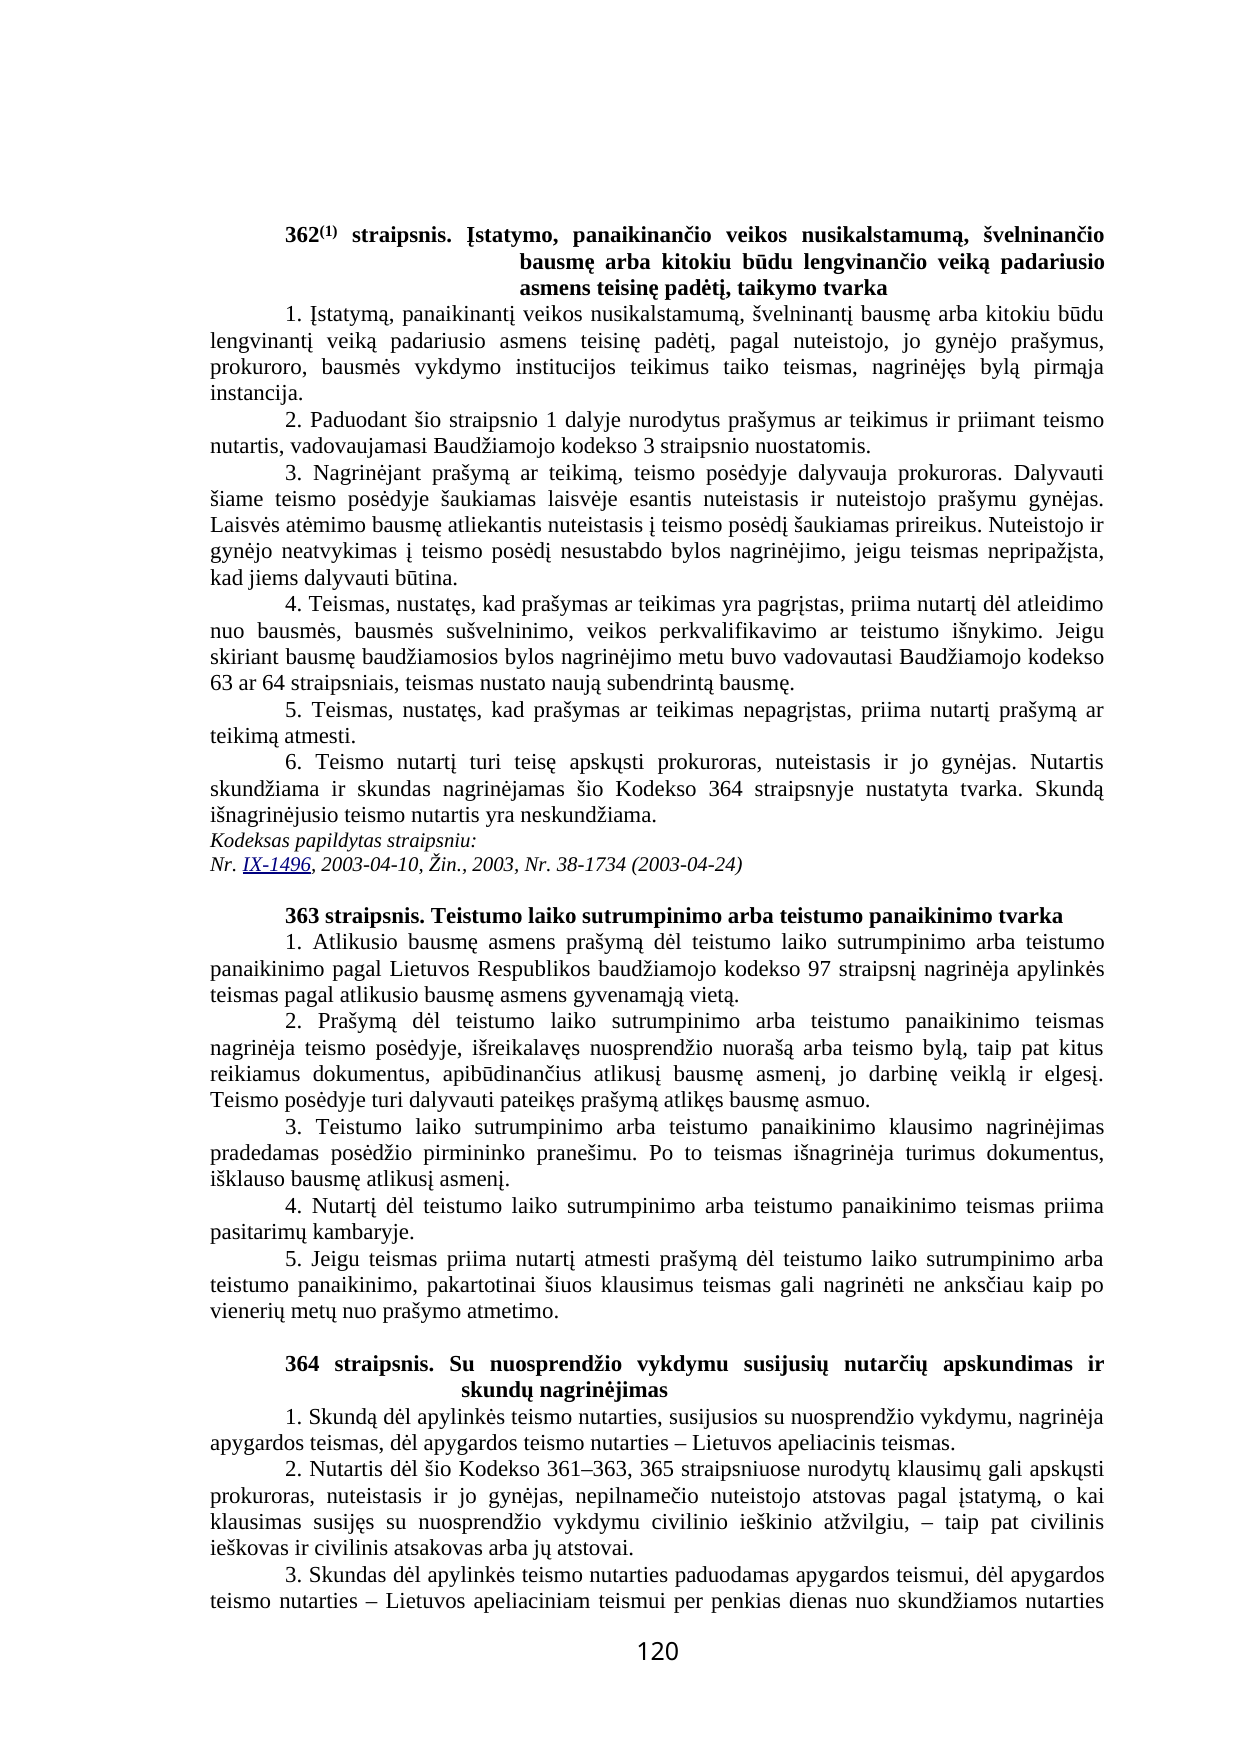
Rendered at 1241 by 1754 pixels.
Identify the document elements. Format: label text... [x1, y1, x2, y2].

text 3. Teistumo laiko sutrumpinimo arba teistumo panaikinimo klausimo nagrinėjimas pradedamas posėdžio pirmininko pranešimu. Po to teismas išnagrinėja turimus dokumentus, išklauso bausmę atlikusį asmenį. [210, 1113, 1106, 1192]
text 3. Nagrinėjant prašymą ar teikimą, teismo posėdyje dalyvauja prokuroras. Dalyvauti šiame teismo posėdyje šaukiamas laisvėje esantis nuteistasis ir nuteistojo prašymu gynėjas. Laisvės atėmimo bausmę atliekantis nuteistasis į teismo posėdį šaukiamas prireikus. Nuteistojo ir gynėjo neatvykimas į teismo posėdį nesustabdo bylos nagrinėjimo, jeigu teismas nepripažįsta, kad jiems dalyvauti būtina. [210, 458, 1106, 590]
text 6. Teismo nutartį turi teisę apskųsti prokuroras, nuteistasis ir jo gynėjas. Nutartis skundžiama ir skundas nagrinėjamas šio Kodekso 364 straipsnyje nustatyta tvarka. Skundą išnagrinėjusio teismo nutartis yra neskundžiama. [210, 748, 1106, 827]
text 1. Atlikusio bausmę asmens prašymą dėl teistumo laiko sutrumpinimo arba teistumo panaikinimo pagal Lietuvos Respublikos baudžiamojo kodekso 97 straipsnį nagrinėja apylinkės teismas pagal atlikusio bausmę asmens gyvenamąją vietą. [210, 928, 1106, 1007]
text Kodeksas papildytas straipsniu: [210, 827, 1106, 852]
text 2. Nutartis dėl šio Kodekso 361–363, 365 straipsniuose nurodytų klausimų gali apskųsti prokuroras, nuteistasis ir jo gynėjas, nepilnamečio nuteistojo atstovas pagal įstatymą, o kai klausimas susijęs su nuosprendžio vykdymu civilinio ieškinio atžvilgiu, – taip pat civilinis ieškovas ir civilinis atsakovas arba jų atstovai. [210, 1455, 1106, 1561]
text 1. Įstatymą, panaikinantį veikos nusikalstamumą, švelninantį bausmę arba kitokiu būdu lengvinantį veiką padariusio asmens teisinę padėtį, pagal nuteistojo, jo gynėjo prašymus, prokuroro, bausmės vykdymo institucijos teikimus taiko teismas, nagrinėjęs bylą pirmąja instancija. [210, 300, 1106, 406]
text 4. Nutartį dėl teistumo laiko sutrumpinimo arba teistumo panaikinimo teismas priima pasitarimų kambaryje. [210, 1192, 1106, 1244]
text 363 straipsnis. Teistumo laiko sutrumpinimo arba teistumo panaikinimo tvarka [285, 902, 1106, 928]
text 2. Paduodant šio straipsnio 1 dalyje nurodytus prašymus ar teikimus ir priimant teismo nutartis, vadovaujamasi Baudžiamojo kodekso 3 straipsnio nuostatomis. [210, 406, 1106, 458]
text 364 straipsnis. Su nuosprendžio vykdymu susijusių nutarčių apskundimas ir skundų nagrinėjimas [285, 1350, 1106, 1403]
text 2. Prašymą dėl teistumo laiko sutrumpinimo arba teistumo panaikinimo teismas nagrinėja teismo posėdyje, išreikalavęs nuosprendžio nuorašą arba teismo bylą, taip pat kitus reikiamus dokumentus, apibūdinančius atlikusį bausmę asmenį, jo darbinę veiklą ir elgesį. Teismo posėdyje turi dalyvauti pateikęs prašymą atlikęs bausmę asmuo. [210, 1007, 1106, 1113]
text 4. Teismas, nustatęs, kad prašymas ar teikimas yra pagrįstas, priima nutartį dėl atleidimo nuo bausmės, bausmės sušvelninimo, veikos perkvalifikavimo ar teistumo išnykimo. Jeigu skiriant bausmę baudžiamosios bylos nagrinėjimo metu buvo vadovautasi Baudžiamojo kodekso 63 ar 64 straipsniais, teismas nustato naują subendrintą bausmę. [210, 590, 1106, 696]
text 1. Skundą dėl apylinkės teismo nutarties, susijusios su nuosprendžio vykdymu, nagrinėja apygardos teismas, dėl apygardos teismo nutarties – Lietuvos apeliacinis teismas. [210, 1403, 1106, 1455]
text 5. Teismas, nustatęs, kad prašymas ar teikimas nepagrįstas, priima nutartį prašymą ar teikimą atmesti. [210, 696, 1106, 748]
text 362(1) straipsnis. Įstatymo, panaikinančio veikos nusikalstamumą, švelninančio bausmę arba kitokiu būdu lengvinančio veiką padariusio asmens teisinę padėtį, taikymo tvarka [285, 221, 1106, 300]
text Nr. IX-1496, 2003-04-10, Žin., 2003, Nr. 38-1734 (2003-04-24) [210, 852, 1106, 876]
text 5. Jeigu teismas priima nutartį atmesti prašymą dėl teistumo laiko sutrumpinimo arba teistumo panaikinimo, pakartotinai šiuos klausimus teismas gali nagrinėti ne anksčiau kaip po vienerių metų nuo prašymo atmetimo. [210, 1244, 1106, 1324]
text 3. Skundas dėl apylinkės teismo nutarties paduodamas apygardos teismui, dėl apygardos teismo nutarties – Lietuvos apeliaciniam teismui per penkias dienas nuo skundžiamos nutarties [210, 1561, 1106, 1613]
